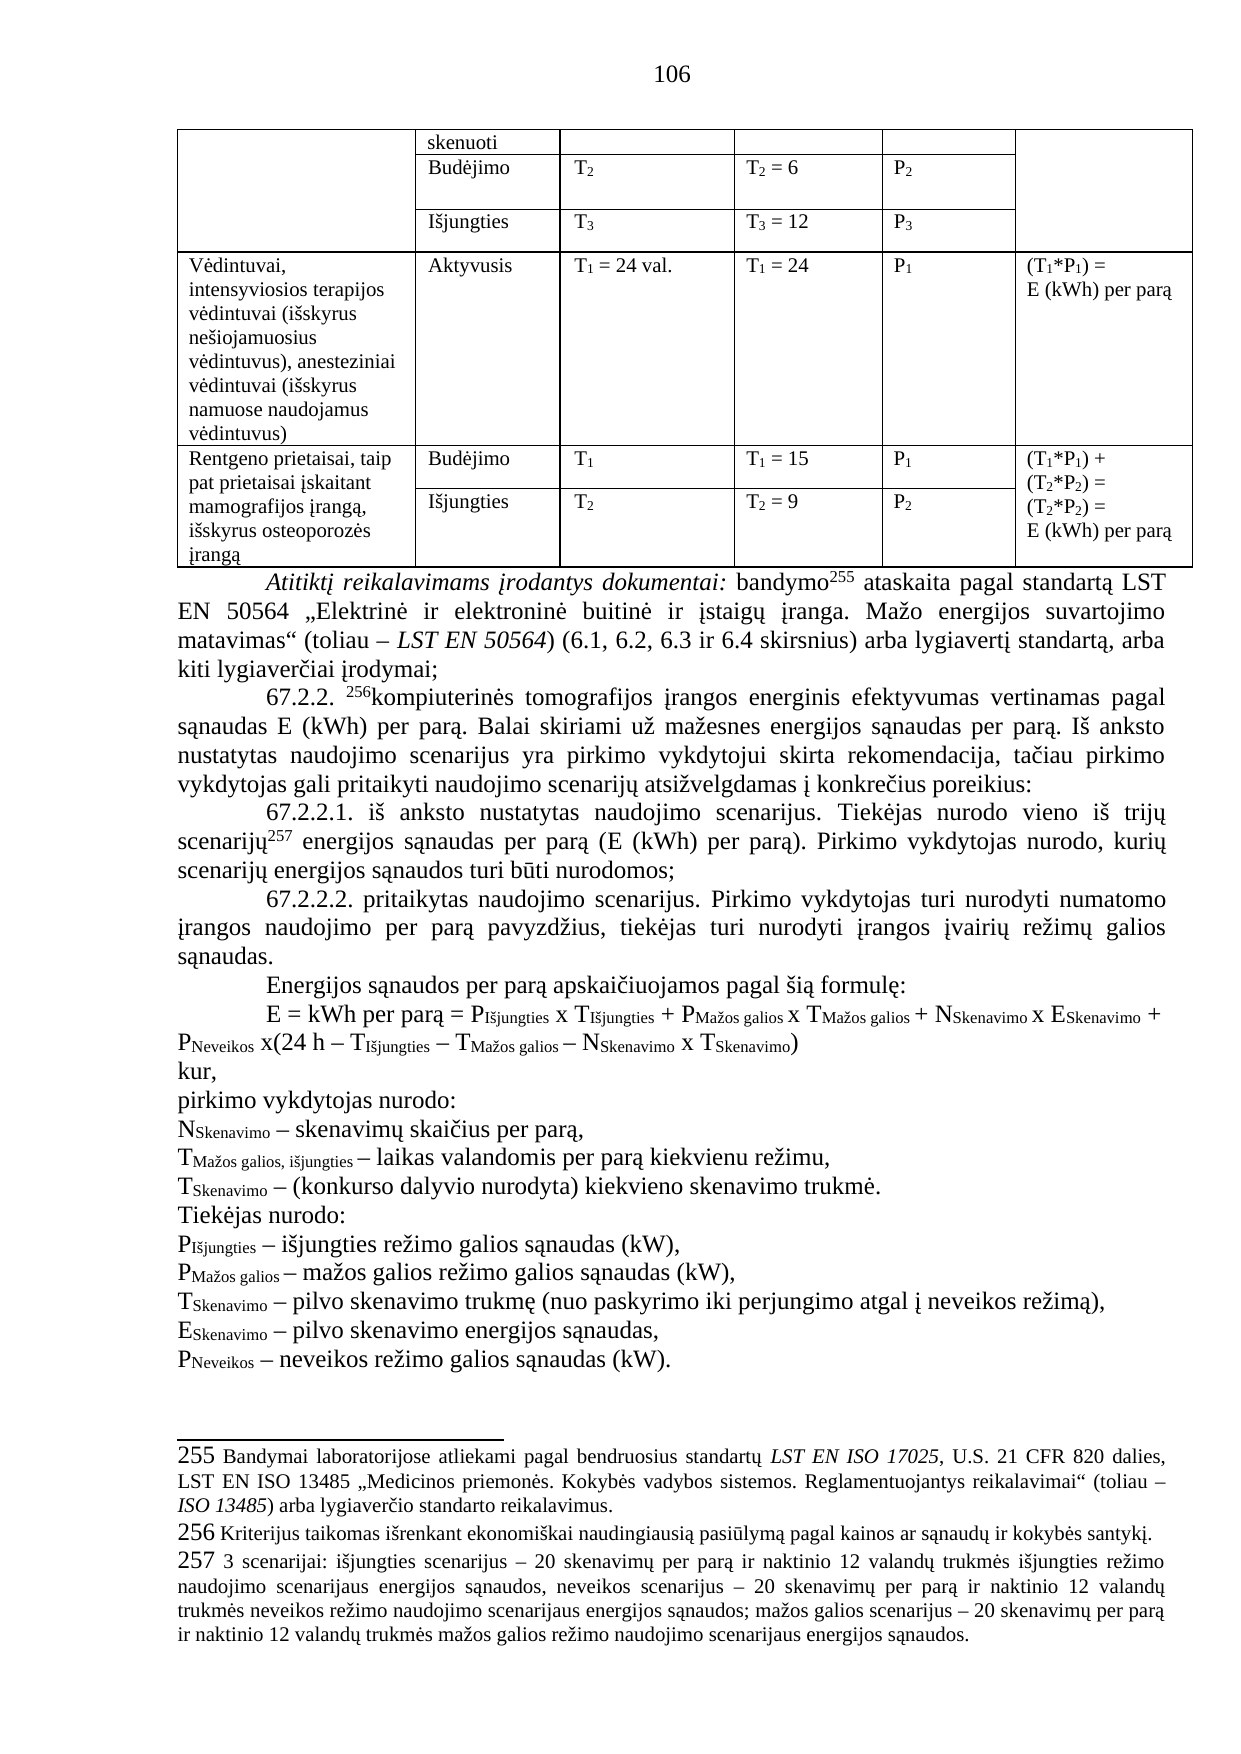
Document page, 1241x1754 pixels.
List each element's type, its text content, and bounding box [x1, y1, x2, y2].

table_cell P2 [883, 489, 1015, 566]
table_cell T3 = 12 [735, 210, 882, 251]
text PIšjungties – išjungties režimo galios sąnaudas (kW), [177, 1229, 1166, 1257]
table_cell [561, 130, 734, 154]
table_cell Išjungties [416, 489, 559, 566]
text Energijos sąnaudos per parą apskaičiuojamos pagal šią formulę: [177, 970, 1166, 999]
table_cell Rentgeno prietaisai, taip pat prietaisai įskaitant mamografijos įrangą, išskyrus osteoporozės įrangą [178, 446, 415, 566]
table_cell T2 = 9 [735, 489, 882, 566]
text Kriterijus taikomas išrenkant ekonomiškai naudingiausią pasiūlymą pagal kainos ar sąnaudų ir kokybės santykį. [177, 1517, 1166, 1545]
table_cell T3 [561, 210, 734, 251]
text Atitiktį reikalavimams įrodantys dokumentai: bandymo ataskaita pagal standartą LST EN 50564 „Elektrinė ir elektroninė buitinė ir įstaigų įranga. Mažo energijos suvartojimo matavimas“ (toliau – LST EN 50564) (6.1, 6.2, 6.3 ir 6.4 skirsnius) arba lygiavertį standartą, arba kiti lygiaverčiai įrodymai; [177, 568, 1166, 682]
table_cell P3 [883, 210, 1015, 251]
text TMažos galios, išjungties – laikas valandomis per parą kiekvienu režimu, [177, 1142, 1166, 1171]
table_cell [883, 130, 1015, 154]
table_cell [735, 130, 882, 154]
table_cell (T1*P1) = E (kWh) per parą [1016, 253, 1192, 445]
table_cell T2 [561, 155, 734, 208]
text PMažos galios – mažos galios režimo galios sąnaudas (kW), [177, 1257, 1166, 1286]
table_cell T1 = 24 val. [561, 253, 734, 445]
text Tiekėjas nurodo: [177, 1200, 1166, 1229]
table_cell Išjungties [416, 210, 559, 251]
table_cell (T1*P1) + (T2*P2) = (T2*P2) = E (kWh) per parą [1016, 446, 1192, 566]
table_cell Vėdintuvai, intensyviosios terapijos vėdintuvai (išskyrus nešiojamuosius vėdintuvus), anesteziniai vėdintuvai (išskyrus namuose naudojamus vėdintuvus) [178, 253, 415, 445]
text pirkimo vykdytojas nurodo: [177, 1085, 1166, 1114]
table_cell T2 = 6 [735, 155, 882, 208]
table_cell T2 [561, 489, 734, 566]
table_cell Aktyvusis [416, 253, 559, 445]
table_cell T1 = 24 [735, 253, 882, 445]
text ESkenavimo – pilvo skenavimo energijos sąnaudas, [177, 1315, 1166, 1344]
table_cell P1 [883, 253, 1015, 445]
text PNeveikos – neveikos režimo galios sąnaudas (kW). [177, 1344, 1166, 1372]
text 67.2.2. kompiuterinės tomografijos įrangos energinis efektyvumas vertinamas pagal sąnaudas E (kWh) per parą. Balai skiriami už mažesnes energijos sąnaudas per parą. Iš anksto nustatytas naudojimo scenarijus yra pirkimo vykdytojui skirta rekomendacija, tačiau pirkimo vykdytojas gali pritaikyti naudojimo scenarijų atsižvelgdamas į konkrečius poreikius: [177, 682, 1166, 797]
table_cell P2 [883, 155, 1015, 208]
text 3 scenarijai: išjungties scenarijus – 20 skenavimų per parą ir naktinio 12 valandų trukmės išjungties režimo naudojimo scenarijaus energijos sąnaudos, neveikos scenarijus – 20 skenavimų per parą ir naktinio 12 valandų trukmės neveikos režimo naudojimo scenarijaus energijos sąnaudos; mažos galios scenarijus – 20 skenavimų per parą ir naktinio 12 valandų trukmės mažos galios režimo naudojimo scenarijaus energijos sąnaudos. [177, 1545, 1166, 1646]
text 67.2.2.2. pritaikytas naudojimo scenarijus. Pirkimo vykdytojas turi nurodyti numatomo įrangos naudojimo per parą pavyzdžius, tiekėjas turi nurodyti įrangos įvairių režimų galios sąnaudas. [177, 884, 1166, 970]
text TSkenavimo – pilvo skenavimo trukmę (nuo paskyrimo iki perjungimo atgal į neveikos režimą), [177, 1286, 1166, 1315]
table_cell [1016, 130, 1192, 251]
text NSkenavimo – skenavimų skaičius per parą, [177, 1114, 1166, 1142]
text E = kWh per parą = PIšjungties x TIšjungties + PMažos galios x TMažos galios + NSkenavimo x ESkenavimo + PNeveikos x(24 h – TIšjungties – TMažos galios – NSkenavimo x TSkenavimo) [177, 999, 1166, 1056]
text TSkenavimo – (konkurso dalyvio nurodyta) kiekvieno skenavimo trukmė. [177, 1171, 1166, 1200]
table_cell T1 [561, 446, 734, 488]
table_cell [178, 130, 415, 251]
table_cell P1 [883, 446, 1015, 488]
table_cell Budėjimo [416, 446, 559, 488]
table_cell skenuoti [416, 130, 559, 154]
table_cell Budėjimo [416, 155, 559, 208]
text Bandymai laboratorijose atliekami pagal bendruosius standartų LST EN ISO 17025, U.S. 21 CFR 820 dalies, LST EN ISO 13485 „Medicinos priemonės. Kokybės vadybos sistemos. Reglamentuojantys reikalavimai“ (toliau – ISO 13485) arba lygiaverčio standarto reikalavimus. [177, 1440, 1166, 1517]
table_cell T1 = 15 [735, 446, 882, 488]
text kur, [177, 1056, 1166, 1085]
text 67.2.2.1. iš anksto nustatytas naudojimo scenarijus. Tiekėjas nurodo vieno iš trijų scenarijų energijos sąnaudas per parą (E (kWh) per parą). Pirkimo vykdytojas nurodo, kurių scenarijų energijos sąnaudos turi būti nurodomos; [177, 797, 1166, 884]
